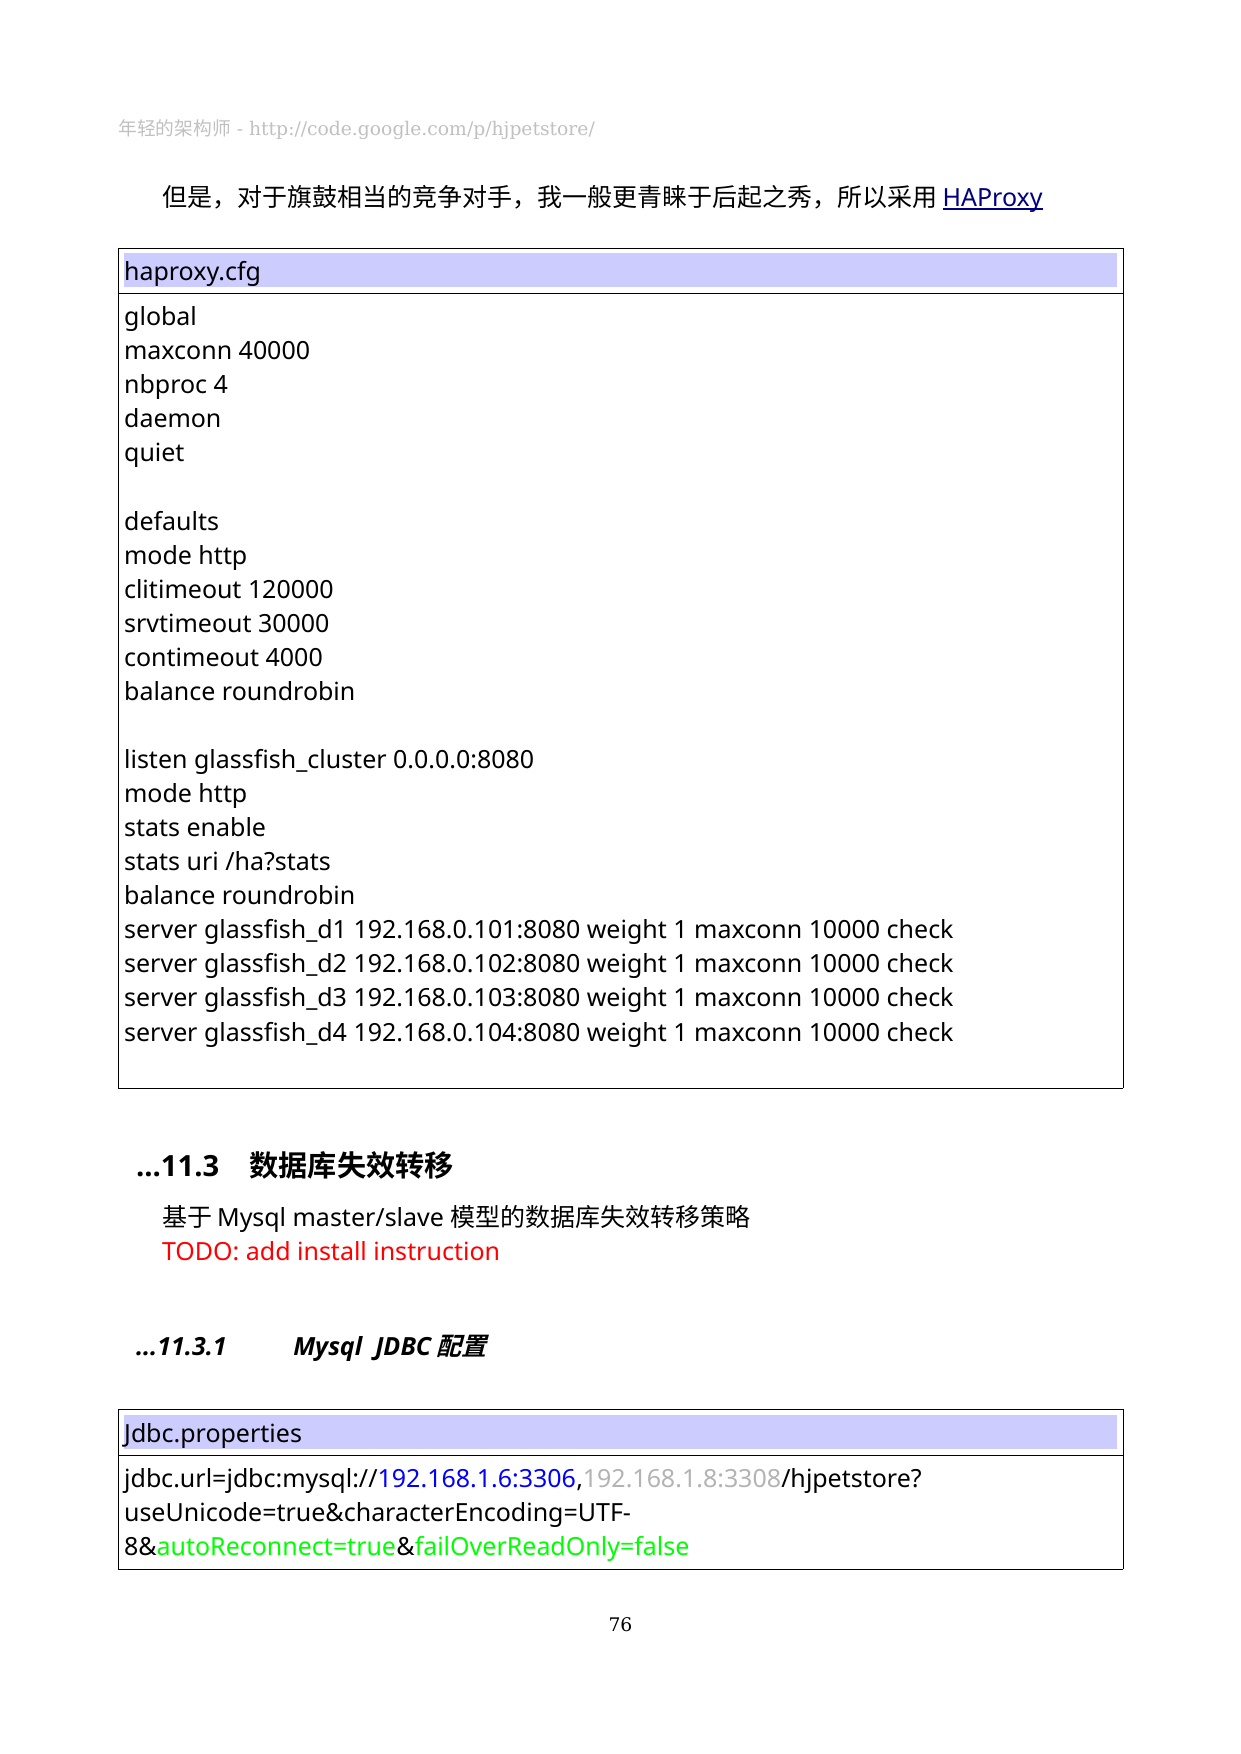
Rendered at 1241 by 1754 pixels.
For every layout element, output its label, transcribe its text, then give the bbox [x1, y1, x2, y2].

table_header haproxy.cfg [119, 249, 1123, 293]
table_header Jdbc.properties [119, 1410, 1123, 1455]
text 基于Mysql master/slave 模型的数据库失效转移策略 [118, 1197, 1122, 1233]
subtitle 数据库失效转移 [136, 1142, 1122, 1185]
text TODO: add install instruction [118, 1233, 1122, 1267]
subtitle Mysql JDBC配置 [136, 1327, 1122, 1363]
table_cell global maxconn 40000 nbproc 4 daemon quiet defaults mode http clitimeout 120000 srvtimeout 30000 contimeout 4000 balance roundrobin listen glassfish_cluster 0.0.0.0:8080 mode http stats enable stats uri /ha?stats balance roundrobin server glassfish_d1 192.168.0.101:8080 weight 1 maxconn 10000 check server glassfish_d2 192.168.0.102:8080 weight 1 maxconn 10000 check server glassfish_d3 192.168.0.103:8080 weight 1 maxconn 10000 check server glassfish_d4 192.168.0.104:8080 weight 1 maxconn 10000 check [119, 294, 1123, 1088]
table_cell jdbc.url=jdbc:mysql://192.168.1.6:3306,192.168.1.8:3308/hjpetstore?useUnicode=true&characterEncoding=UTF-8&autoReconnect=true&failOverReadOnly=false [119, 1456, 1123, 1569]
text 但是，对于旗鼓相当的竞争对手，我一般更青睐于后起之秀，所以采用 HAProxy [118, 177, 1122, 213]
